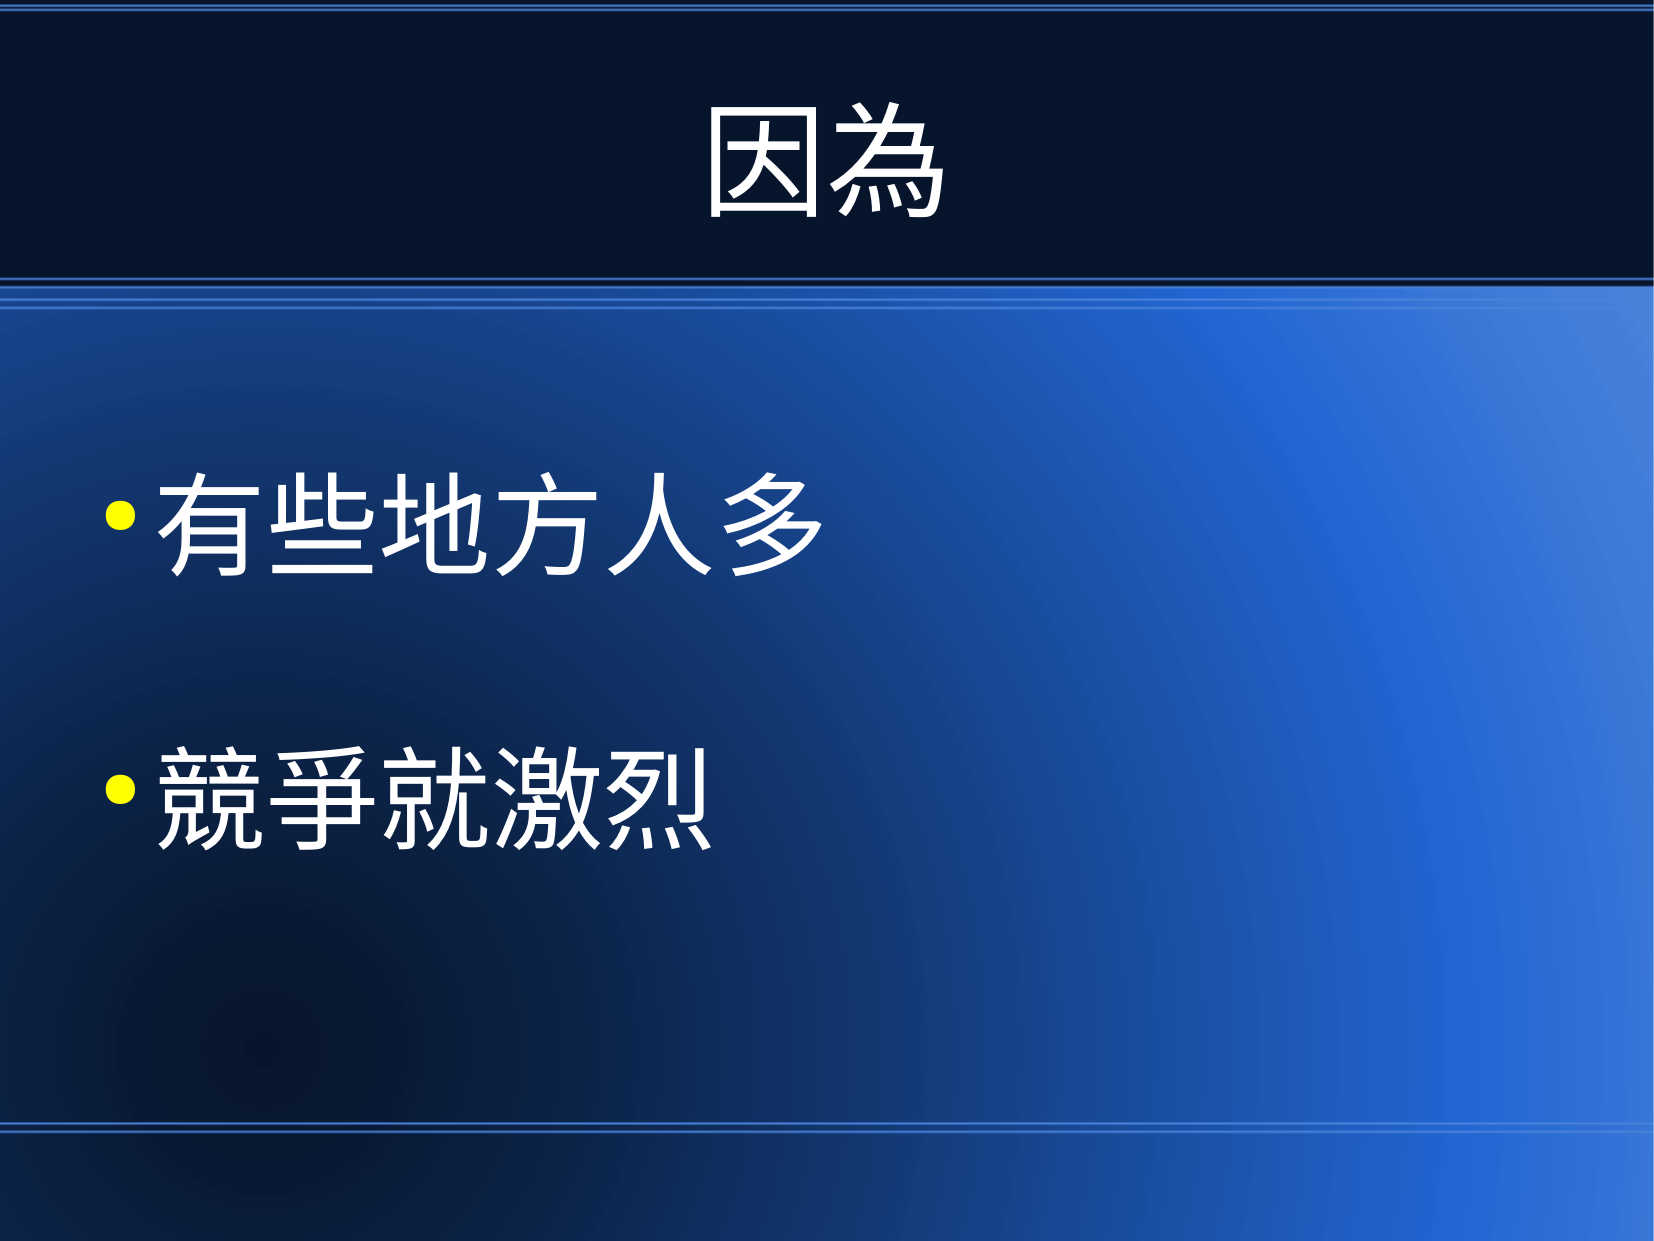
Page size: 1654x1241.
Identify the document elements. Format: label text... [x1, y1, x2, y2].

picture [0, 0, 1654, 1241]
title 因為 [82, 49, 1571, 257]
list 有些地方人多 競爭就激烈 [82, 355, 1571, 1241]
